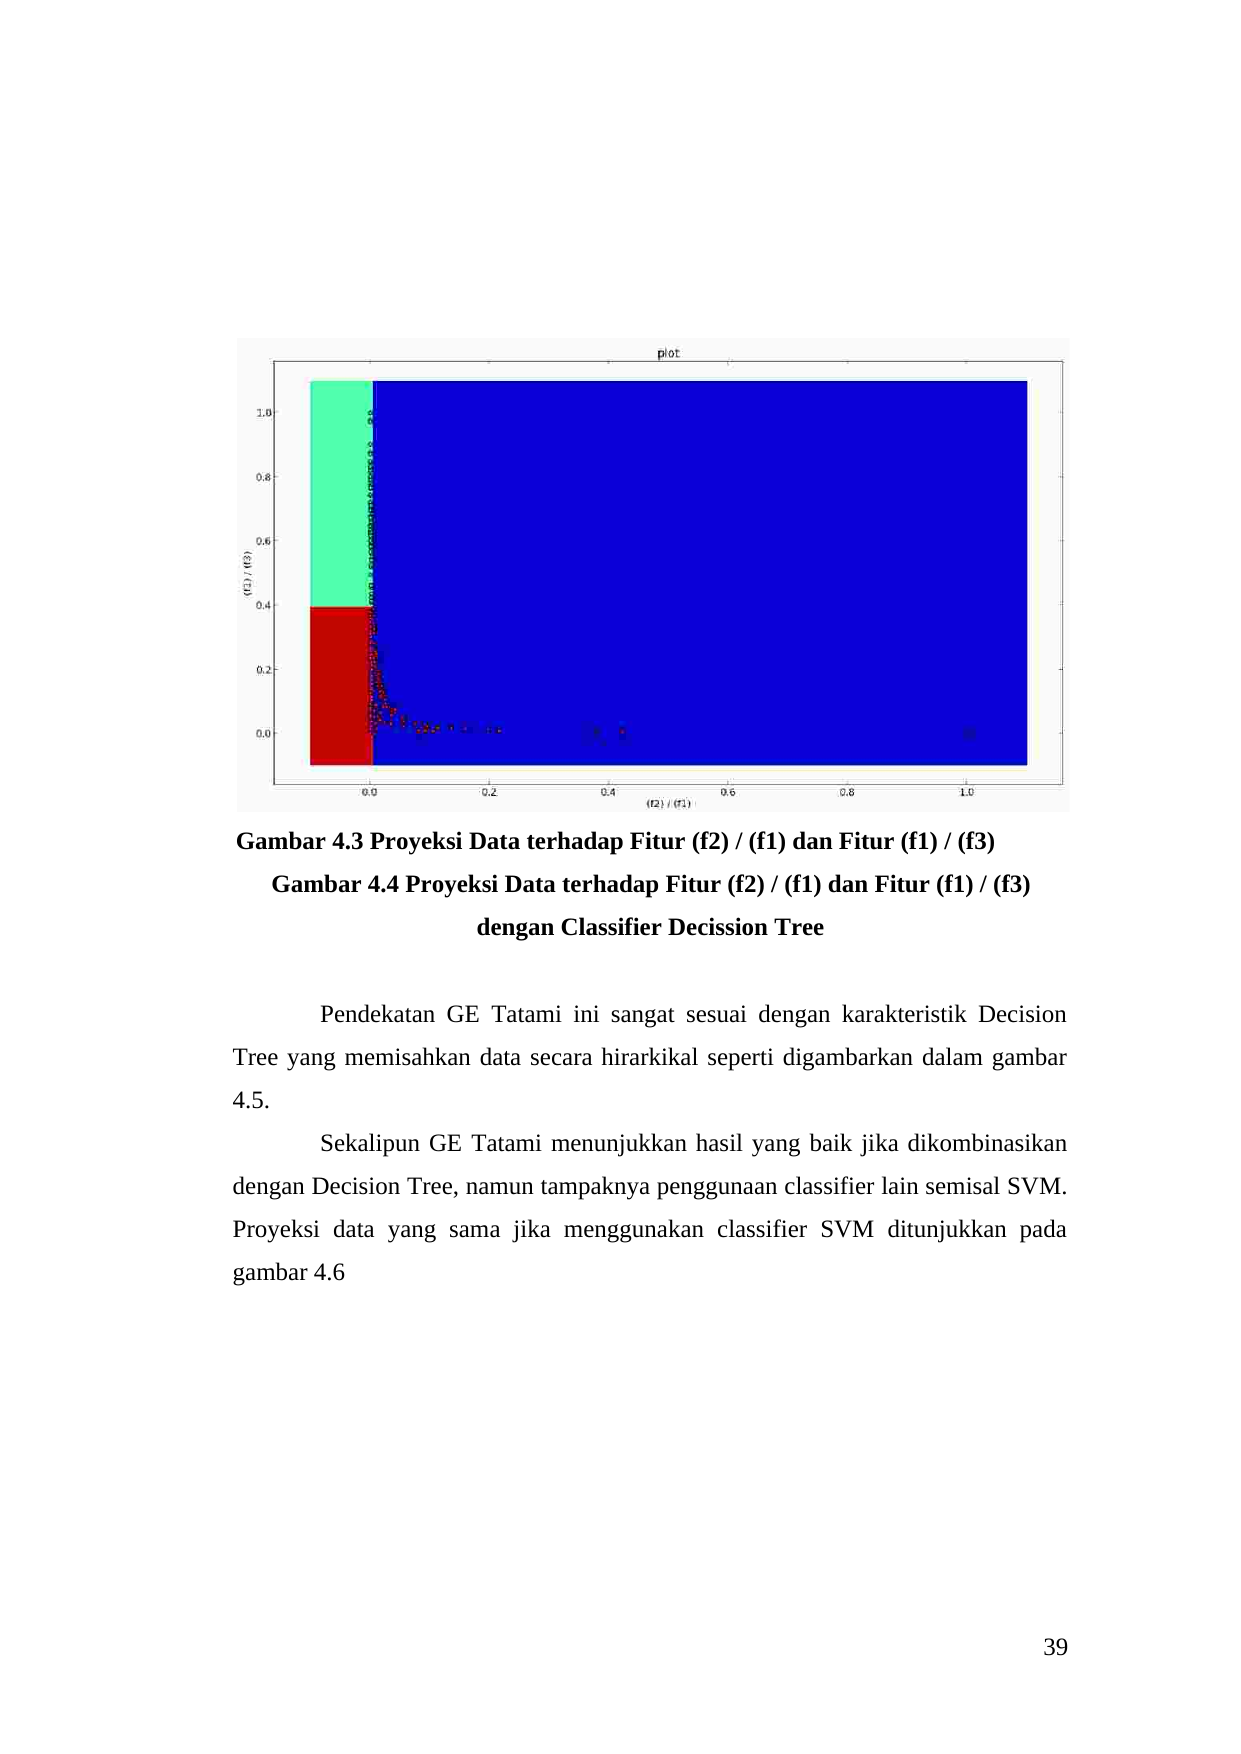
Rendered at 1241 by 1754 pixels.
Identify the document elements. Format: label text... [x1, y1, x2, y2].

text Gambar 4.4 Proyeksi Data terhadap Fitur (f2) / (f1) dan Fitur (f1) / (f3) dengan Classifier Decission Tree [232, 869, 1068, 941]
text Gambar 4.3 Proyeksi Data terhadap Fitur (f2) / (f1) dan Fitur (f1) / (f3) [236, 812, 1068, 855]
text Pendekatan GE Tatami ini sangat sesuai dengan karakteristik Decision Tree yang memisahkan data secara hirarkikal seperti digambarkan dalam gambar 4.5. [232, 999, 1068, 1114]
text Sekalipun GE Tatami menunjukkan hasil yang baik jika dikombinasikan dengan Decision Tree, namun tampaknya penggunaan classifier lain semisal SVM. Proyeksi data yang sama jika menggunakan classifier SVM ditunjukkan pada gambar 4.6 [232, 1128, 1068, 1286]
picture [237, 338, 1070, 812]
